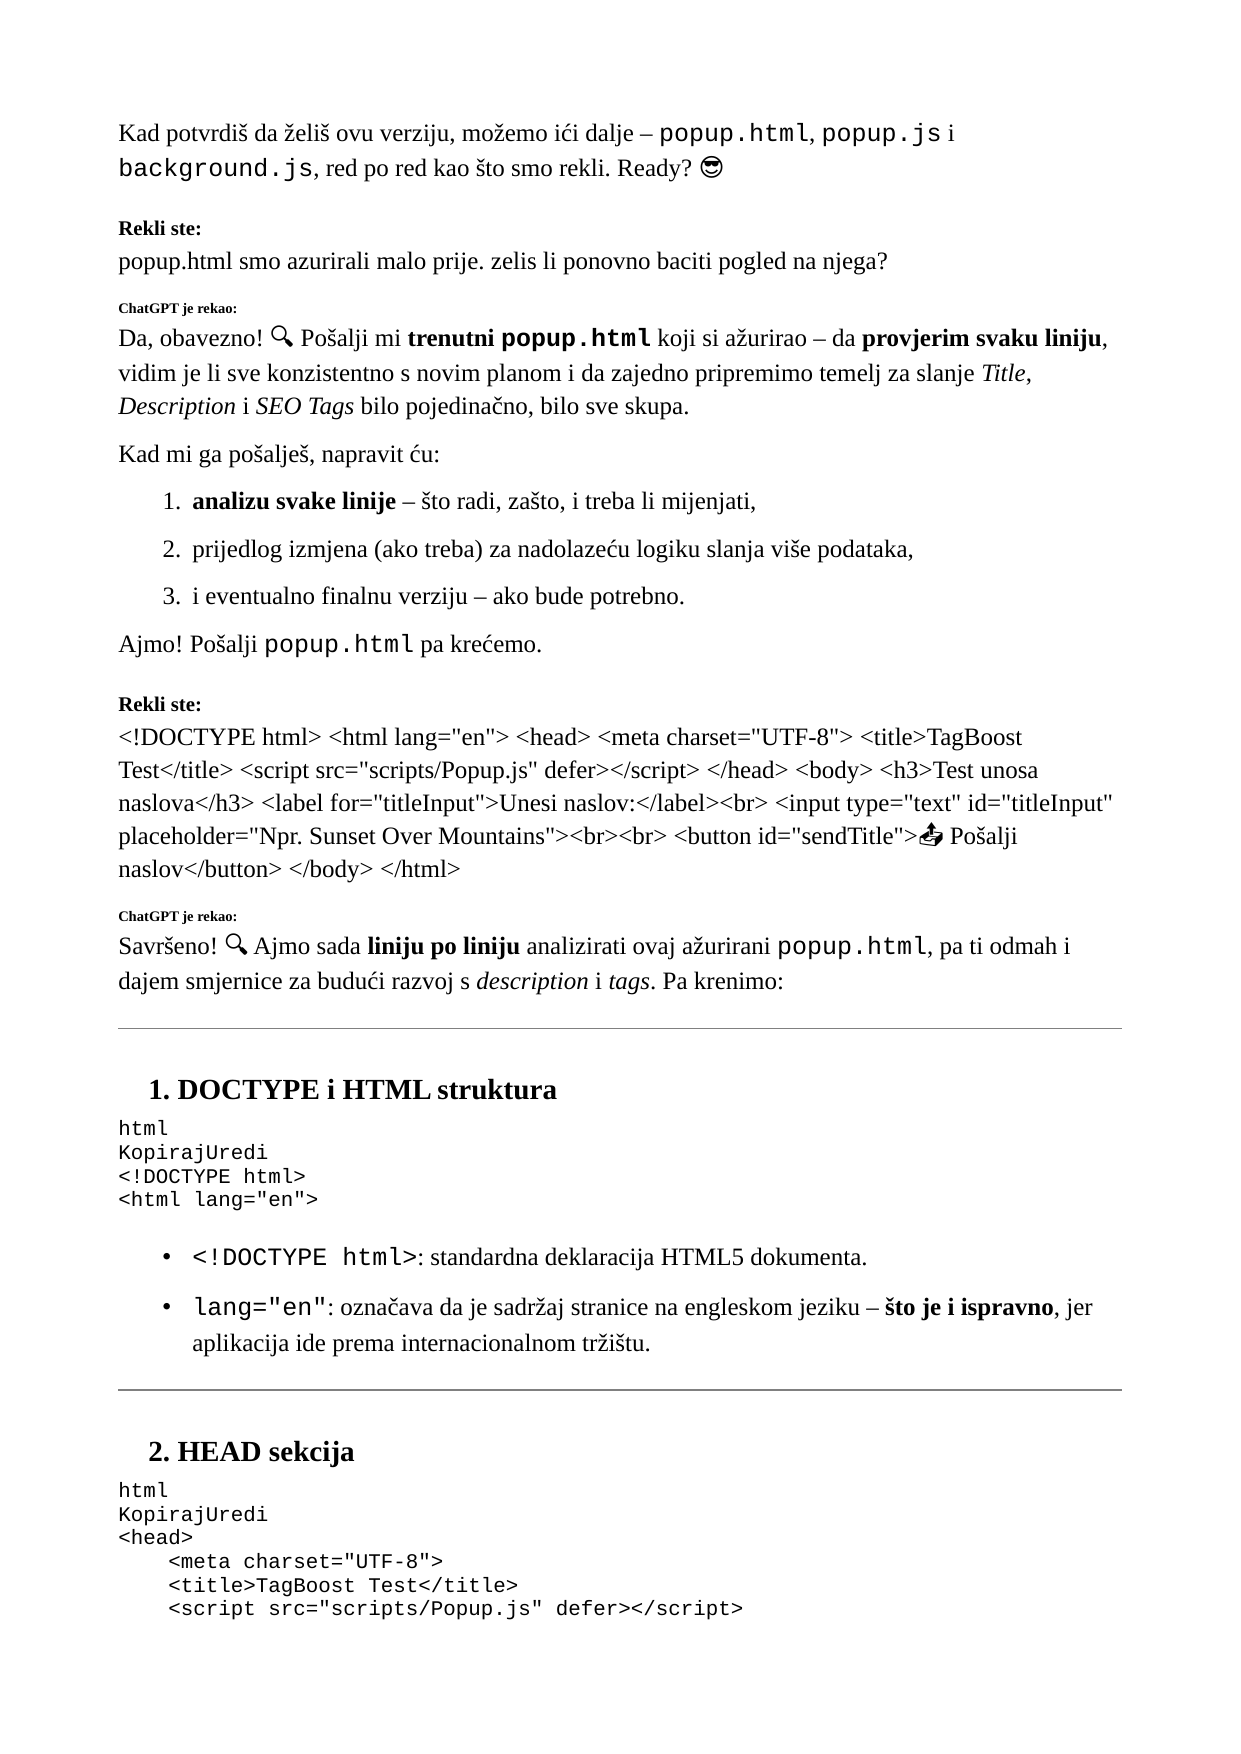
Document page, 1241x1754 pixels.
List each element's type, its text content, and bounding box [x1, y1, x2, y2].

subtitle Rekli ste: [118, 692, 1122, 716]
subtitle Rekli ste: [118, 216, 1122, 240]
text Kad potvrdiš da želiš ovu verziju, možemo ići dalje – popup.html, popup.js i background.js, red po red kao što smo rekli. Ready? 😎 [118, 118, 1122, 184]
text <meta charset="UTF-8"> [118, 1551, 1122, 1575]
list analizu svake linije – što radi, zašto, i treba li mijenjati, [162, 486, 1122, 515]
subtitle ✅ 1. DOCTYPE i HTML struktura [118, 1072, 1122, 1106]
subtitle ChatGPT je rekao: [118, 300, 1122, 317]
text <script src="scripts/Popup.js" defer></script> [118, 1598, 1122, 1622]
text KopirajUredi [118, 1504, 1122, 1527]
text <html lang="en"> [118, 1189, 1122, 1213]
text Da, obavezno! 🔍 Pošalji mi trenutni popup.html koji si ažurirao – da provjerim svaku liniju, vidim je li sve konzistentno s novim planom i da zajedno pripremimo temelj za slanje Title, Description i SEO Tags bilo pojedinačno, bilo sve skupa. [118, 323, 1122, 420]
text html [118, 1480, 1122, 1504]
list i eventualno finalnu verziju – ako bude potrebno. [162, 581, 1122, 610]
text KopirajUredi [118, 1142, 1122, 1166]
text <head> [118, 1527, 1122, 1551]
text Ajmo! Pošalji popup.html pa krećemo. 💡 [118, 629, 1122, 660]
text Savršeno! 🔍 Ajmo sada liniju po liniju analizirati ovaj ažurirani popup.html, pa ti odmah i dajem smjernice za budući razvoj s description i tags. Pa krenimo: [118, 931, 1122, 995]
subtitle ✅ 2. HEAD sekcija [118, 1434, 1122, 1468]
text <!DOCTYPE html> <html lang="en"> <head> <meta charset="UTF-8"> <title>TagBoost Test</title> <script src="scripts/Popup.js" defer></script> </head> <body> <h3>Test unosa naslova</h3> <label for="titleInput">Unesi naslov:</label><br> <input type="text" id="titleInput" placeholder="Npr. Sunset Over Mountains"><br><br> <button id="sendTitle">📤 Pošalji naslov</button> </body> </html> [118, 722, 1122, 883]
text Kad mi ga pošalješ, napravit ću: [118, 439, 1122, 467]
list <!DOCTYPE html>: standardna deklaracija HTML5 dokumenta. [162, 1242, 1122, 1273]
list prijedlog izmjena (ako treba) za nadolazeću logiku slanja više podataka, [162, 534, 1122, 563]
subtitle ChatGPT je rekao: [118, 908, 1122, 924]
text html [118, 1118, 1122, 1142]
list lang="en": označava da je sadržaj stranice na engleskom jeziku – što je i ispravno, jer aplikacija ide prema internacionalnom tržištu. [162, 1292, 1122, 1356]
text popup.html smo azurirali malo prije. zelis li ponovno baciti pogled na njega? [118, 246, 1122, 275]
text <!DOCTYPE html> [118, 1166, 1122, 1189]
text <title>TagBoost Test</title> [118, 1575, 1122, 1598]
